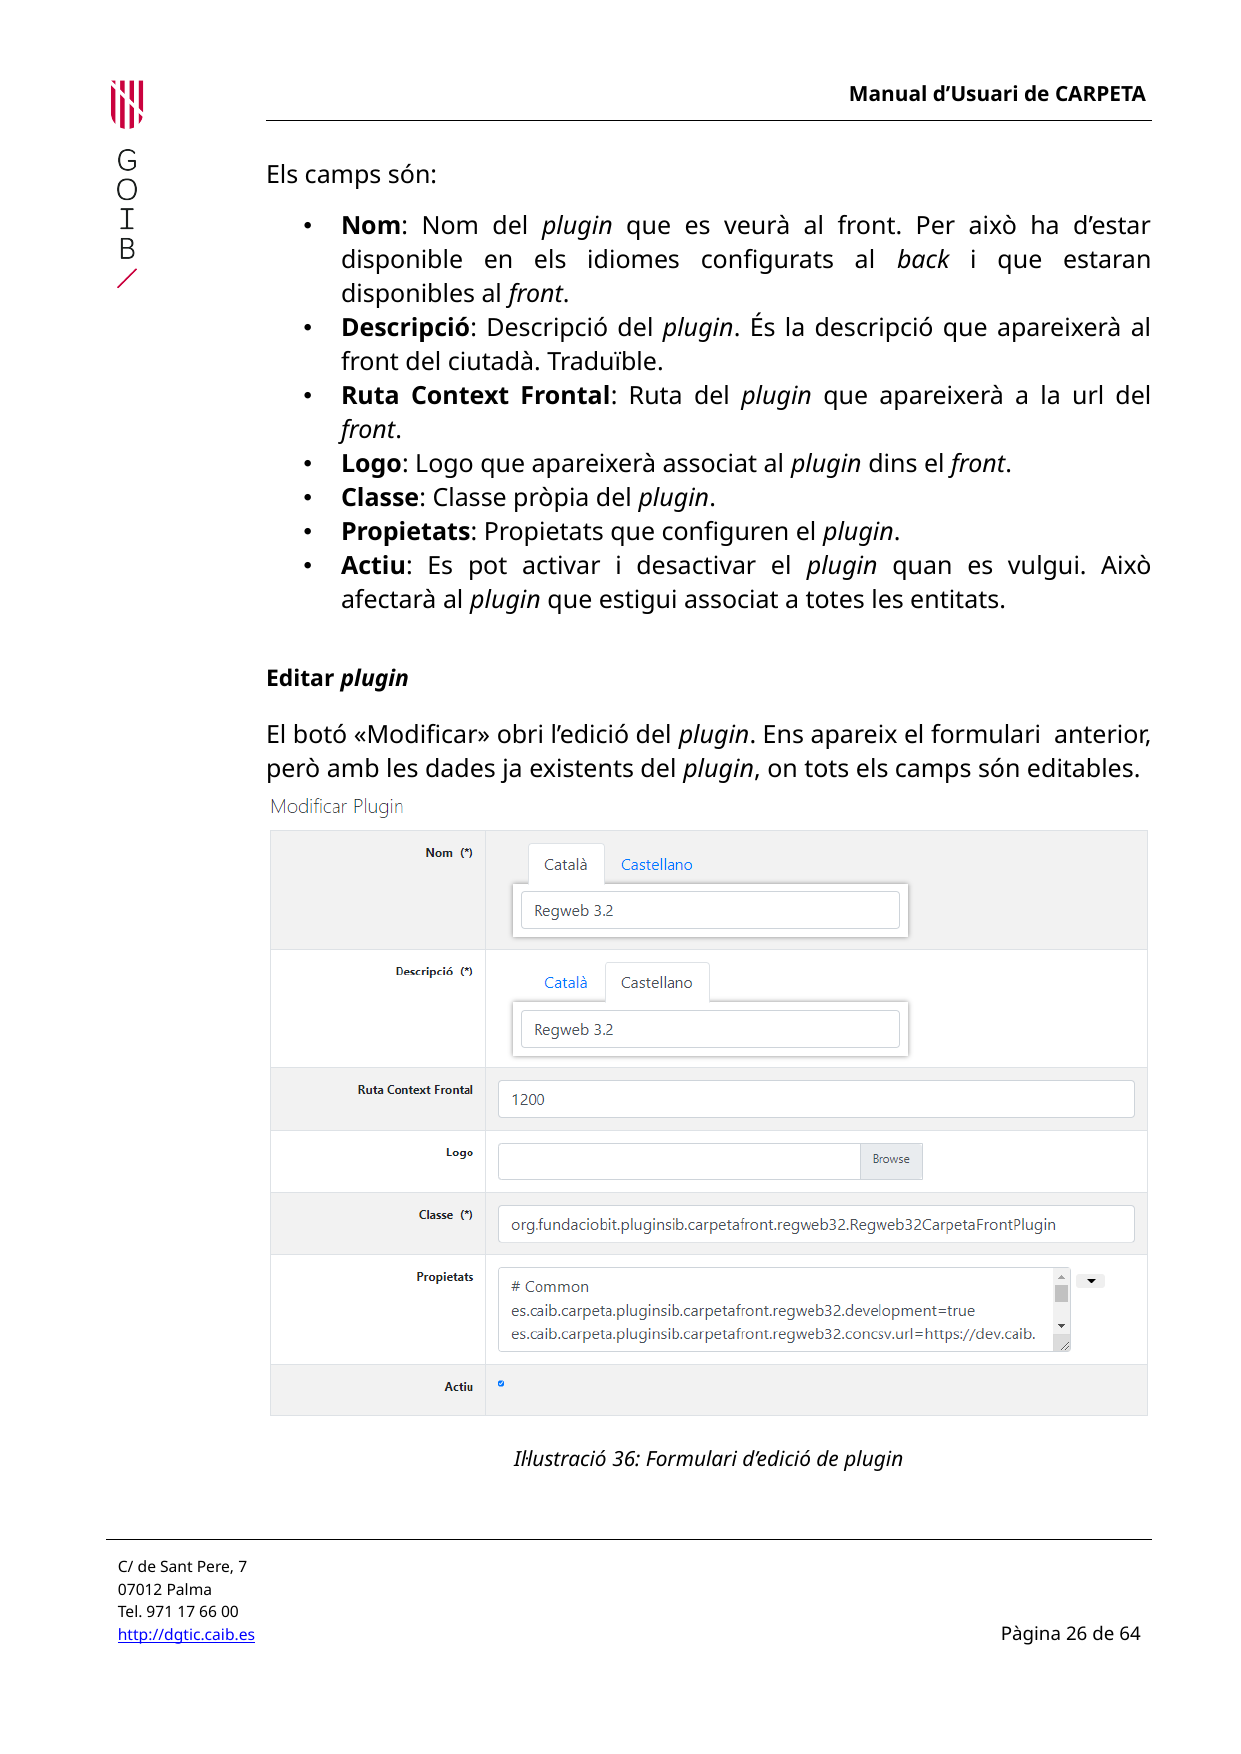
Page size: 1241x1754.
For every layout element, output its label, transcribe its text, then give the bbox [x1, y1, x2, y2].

list Descripció: Descripció del plugin. És la descripció que apareixerà al front del ciutadà. Traduïble. [303, 309, 1152, 378]
list Logo: Logo que apareixerà associat al plugin dins el front. [303, 446, 1152, 480]
list Nom: Nom del plugin que es veurà al front. Per això ha d’estar disponible en els idiomes configurats al back i que estaran disponibles al front. [303, 207, 1152, 309]
list El botó «Modificar» obri l’edició del plugin. Ens apareix el formulari anterior, però amb les dades ja existents del plugin, on tots els camps són editables. [266, 717, 1152, 785]
list Classe: Classe pròpia del plugin. [303, 480, 1152, 514]
list Editar plugin [266, 662, 1152, 693]
list Propietats: Propietats que configuren el plugin. [303, 514, 1152, 548]
text Il·lustració 36: Formulari d’edició de plugin [266, 1421, 1152, 1473]
text Els camps són: [266, 156, 1152, 191]
picture [265, 796, 1152, 1421]
list Actiu: Es pot activar i desactivar el plugin quan es vulgui. Això afectarà al plugin que estigui associat a totes les entitats. [303, 548, 1152, 616]
picture [82, 57, 172, 319]
list Ruta Context Frontal: Ruta del plugin que apareixerà a la url del front. [303, 378, 1152, 446]
